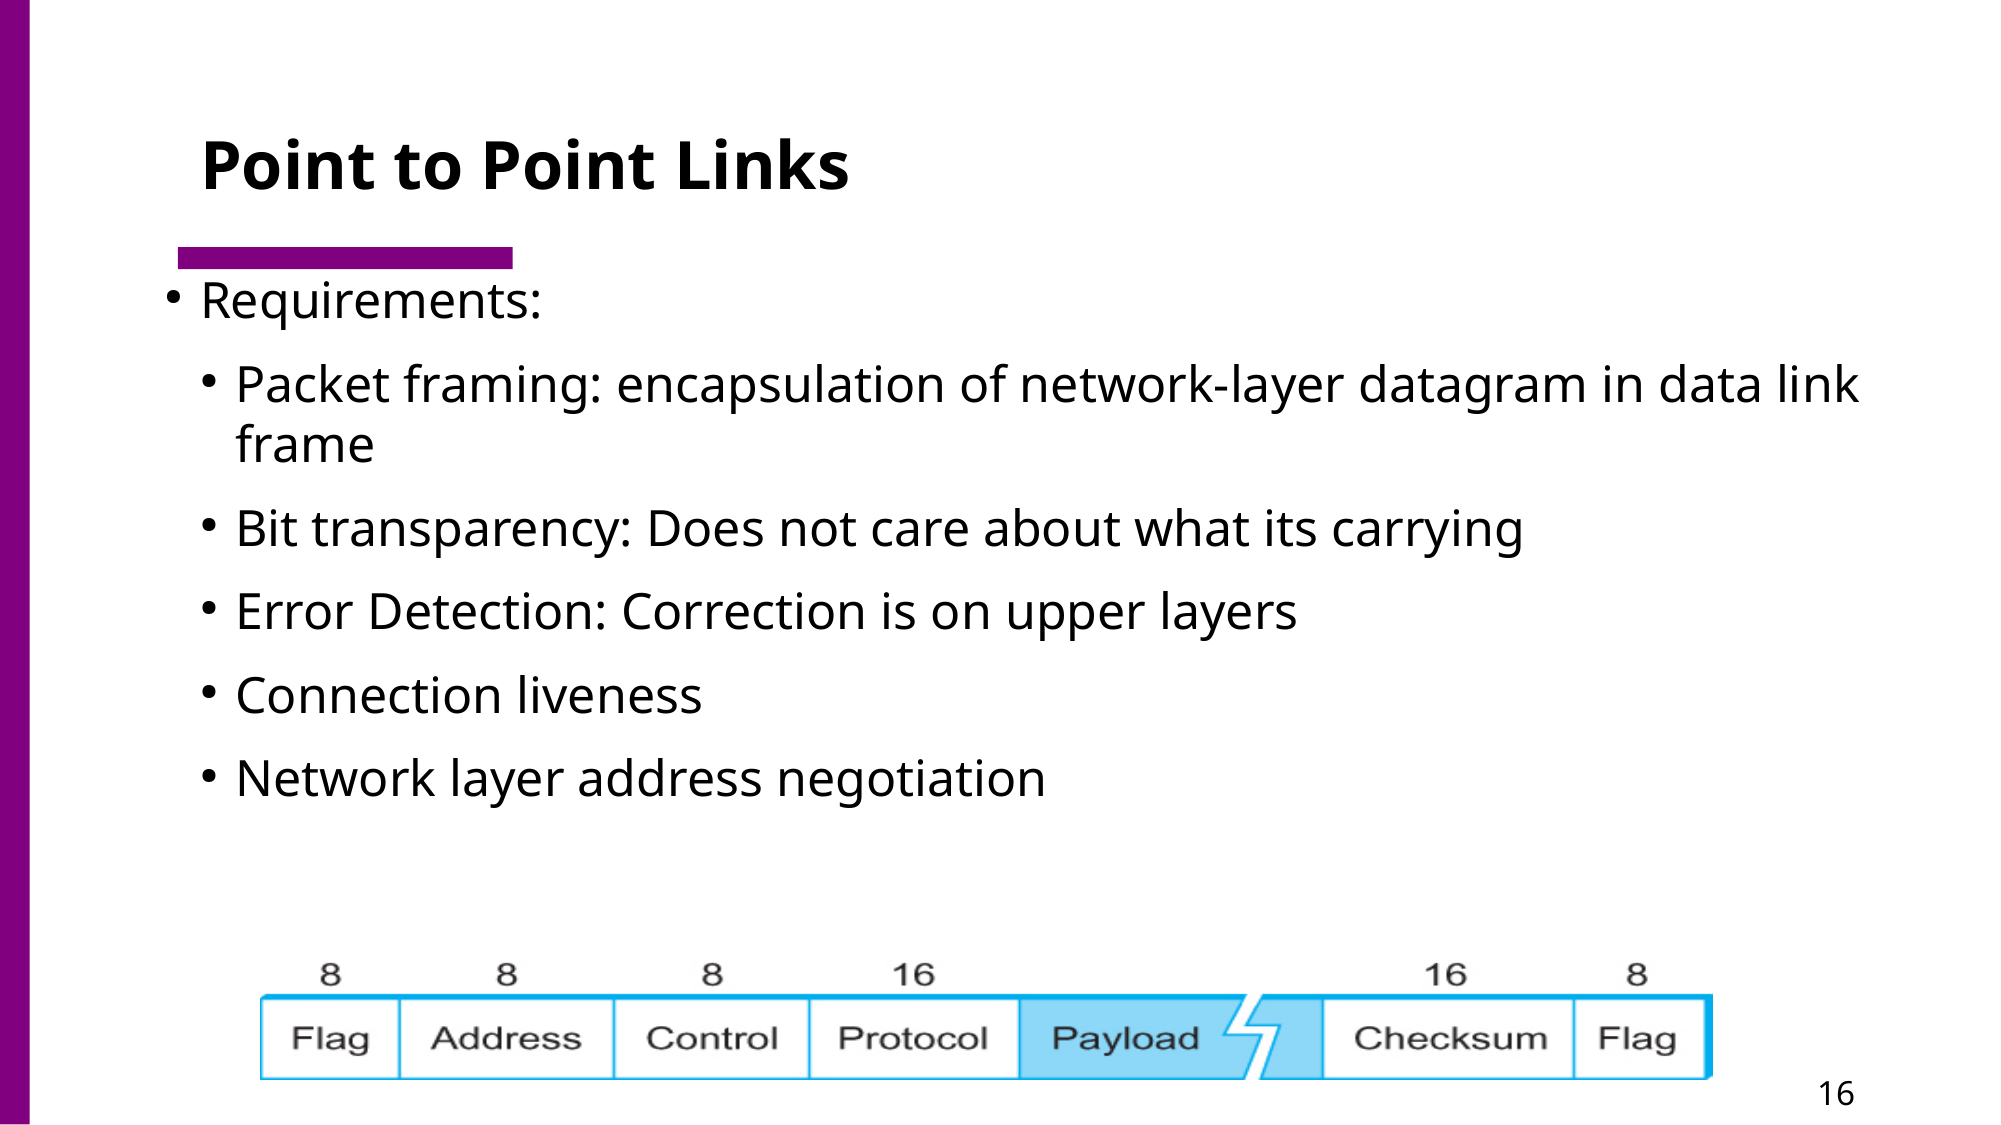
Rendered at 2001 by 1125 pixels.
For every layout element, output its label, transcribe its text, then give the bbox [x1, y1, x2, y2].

picture [260, 959, 1713, 1081]
picture [262, 1000, 808, 1078]
title Point to Point Links [149, 84, 1962, 211]
picture [1324, 1000, 1705, 1078]
list Requirements: Packet framing: encapsulation of network-layer datagram in data link frame Bit transparency: Does not care about what its carrying Error Detection: Correction is on upper layers Connection liveness Network layer address negotiation [149, 184, 1959, 1024]
picture [811, 1000, 1018, 1078]
